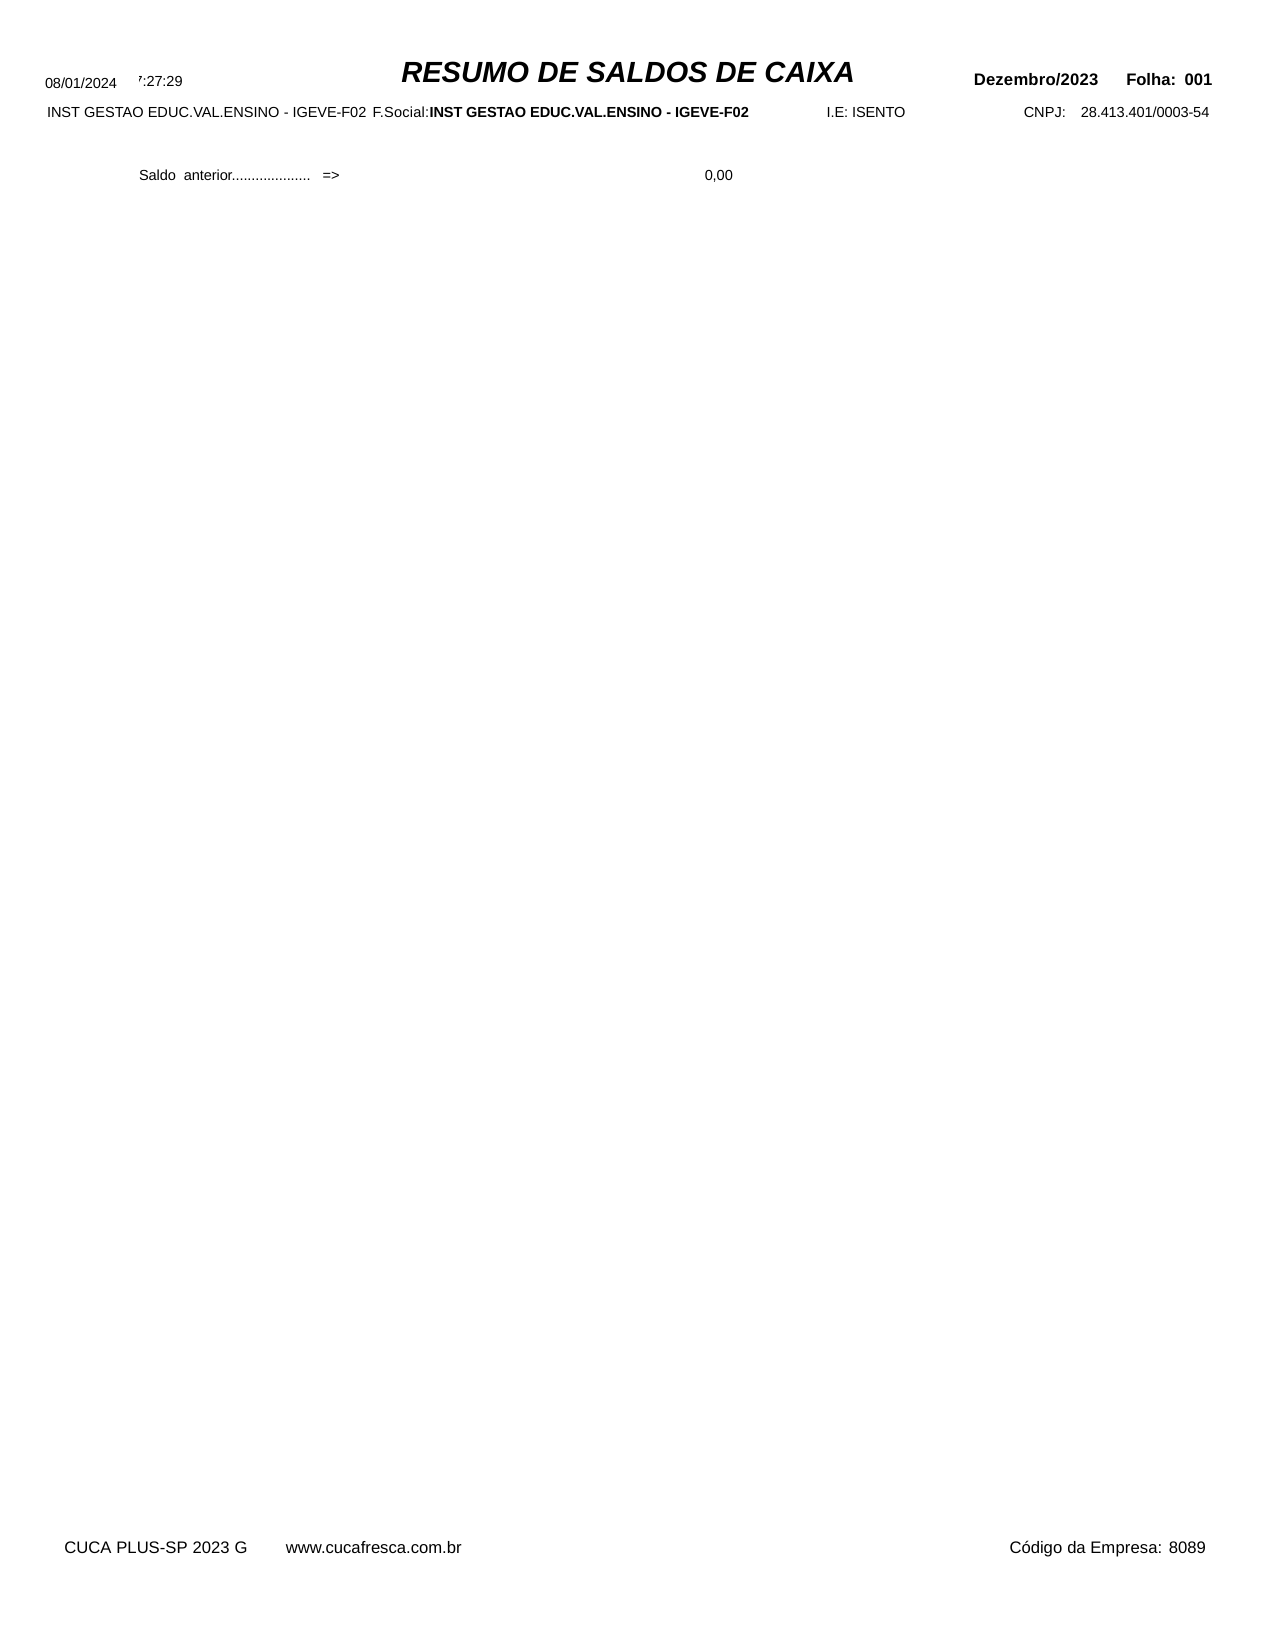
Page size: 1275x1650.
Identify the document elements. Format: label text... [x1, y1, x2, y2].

text 0,00 [704, 167, 754, 183]
text 08/01/2024 [45, 75, 139, 91]
text - [272, 1539, 286, 1558]
text INST GESTAO EDUC.VAL.ENSINO - IGEVE-F02 F.Social:INST GESTAO EDUC.VAL.ENSINO - IGEVE-F02 [47, 105, 778, 121]
text Saldo anterior.................... => [139, 167, 366, 183]
text www.cucafresca.com.br [286, 1539, 488, 1558]
text CNPJ: 28.413.401/0003-54 [1023, 105, 1234, 121]
text I.E: ISENTO [826, 105, 927, 121]
text 17:27:29 [126, 73, 205, 89]
text CUCA PLUS-SP 2023 G [64, 1539, 272, 1558]
text Código da Empresa: 8089 [1009, 1539, 1230, 1558]
text RESUMO DE SALDOS DE CAIXA [401, 57, 879, 89]
text Dezembro/2023 [973, 71, 1123, 89]
text Folha: 001 [1126, 71, 1237, 89]
